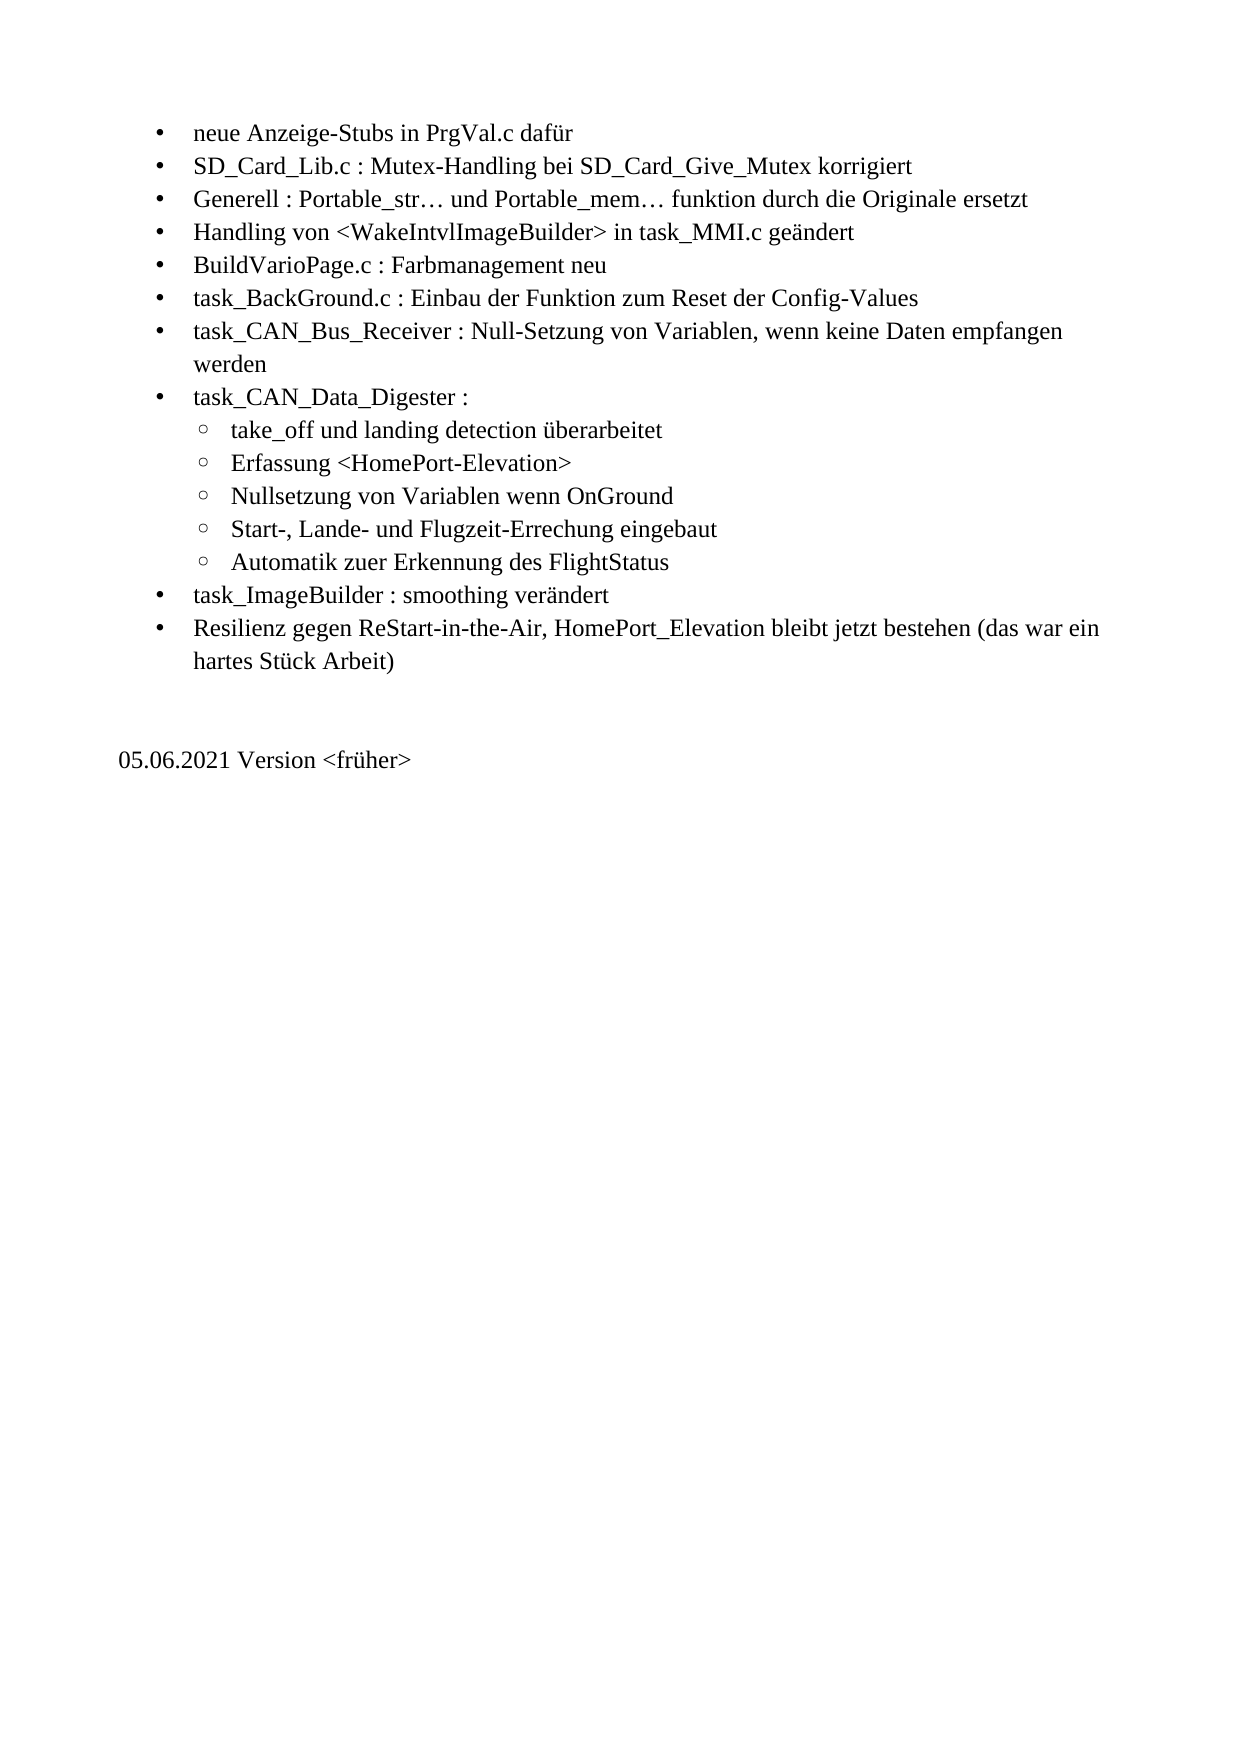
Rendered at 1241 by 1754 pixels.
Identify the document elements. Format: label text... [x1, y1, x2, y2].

list BuildVarioPage.c : Farbmanagement neu [156, 250, 1122, 279]
list Erfassung <HomePort-Elevation> [193, 448, 1122, 477]
list Start-, Lande- und Flugzeit-Errechung eingebaut [193, 514, 1122, 543]
list neue Anzeige-Stubs in PrgVal.c dafür [156, 118, 1122, 147]
list Automatik zuer Erkennung des FlightStatus [193, 547, 1122, 576]
list task_CAN_Bus_Receiver : Null-Setzung von Variablen, wenn keine Daten empfangen werden [156, 316, 1122, 378]
list task_BackGround.c : Einbau der Funktion zum Reset der Config-Values [156, 283, 1122, 312]
list Nullsetzung von Variablen wenn OnGround [193, 481, 1122, 510]
list task_ImageBuilder : smoothing verändert [156, 580, 1122, 609]
list task_CAN_Data_Digester : [156, 382, 1122, 411]
list Resilienz gegen ReStart-in-the-Air, HomePort_Elevation bleibt jetzt bestehen (das war ein hartes Stück Arbeit) [156, 613, 1122, 675]
text 05.06.2021 Version <früher> [118, 746, 1122, 774]
list take_off und landing detection überarbeitet [193, 415, 1122, 444]
list SD_Card_Lib.c : Mutex-Handling bei SD_Card_Give_Mutex korrigiert [156, 151, 1122, 180]
list Handling von <WakeIntvlImageBuilder> in task_MMI.c geändert [156, 217, 1122, 246]
list Generell : Portable_str… und Portable_mem… funktion durch die Originale ersetzt [156, 184, 1122, 213]
